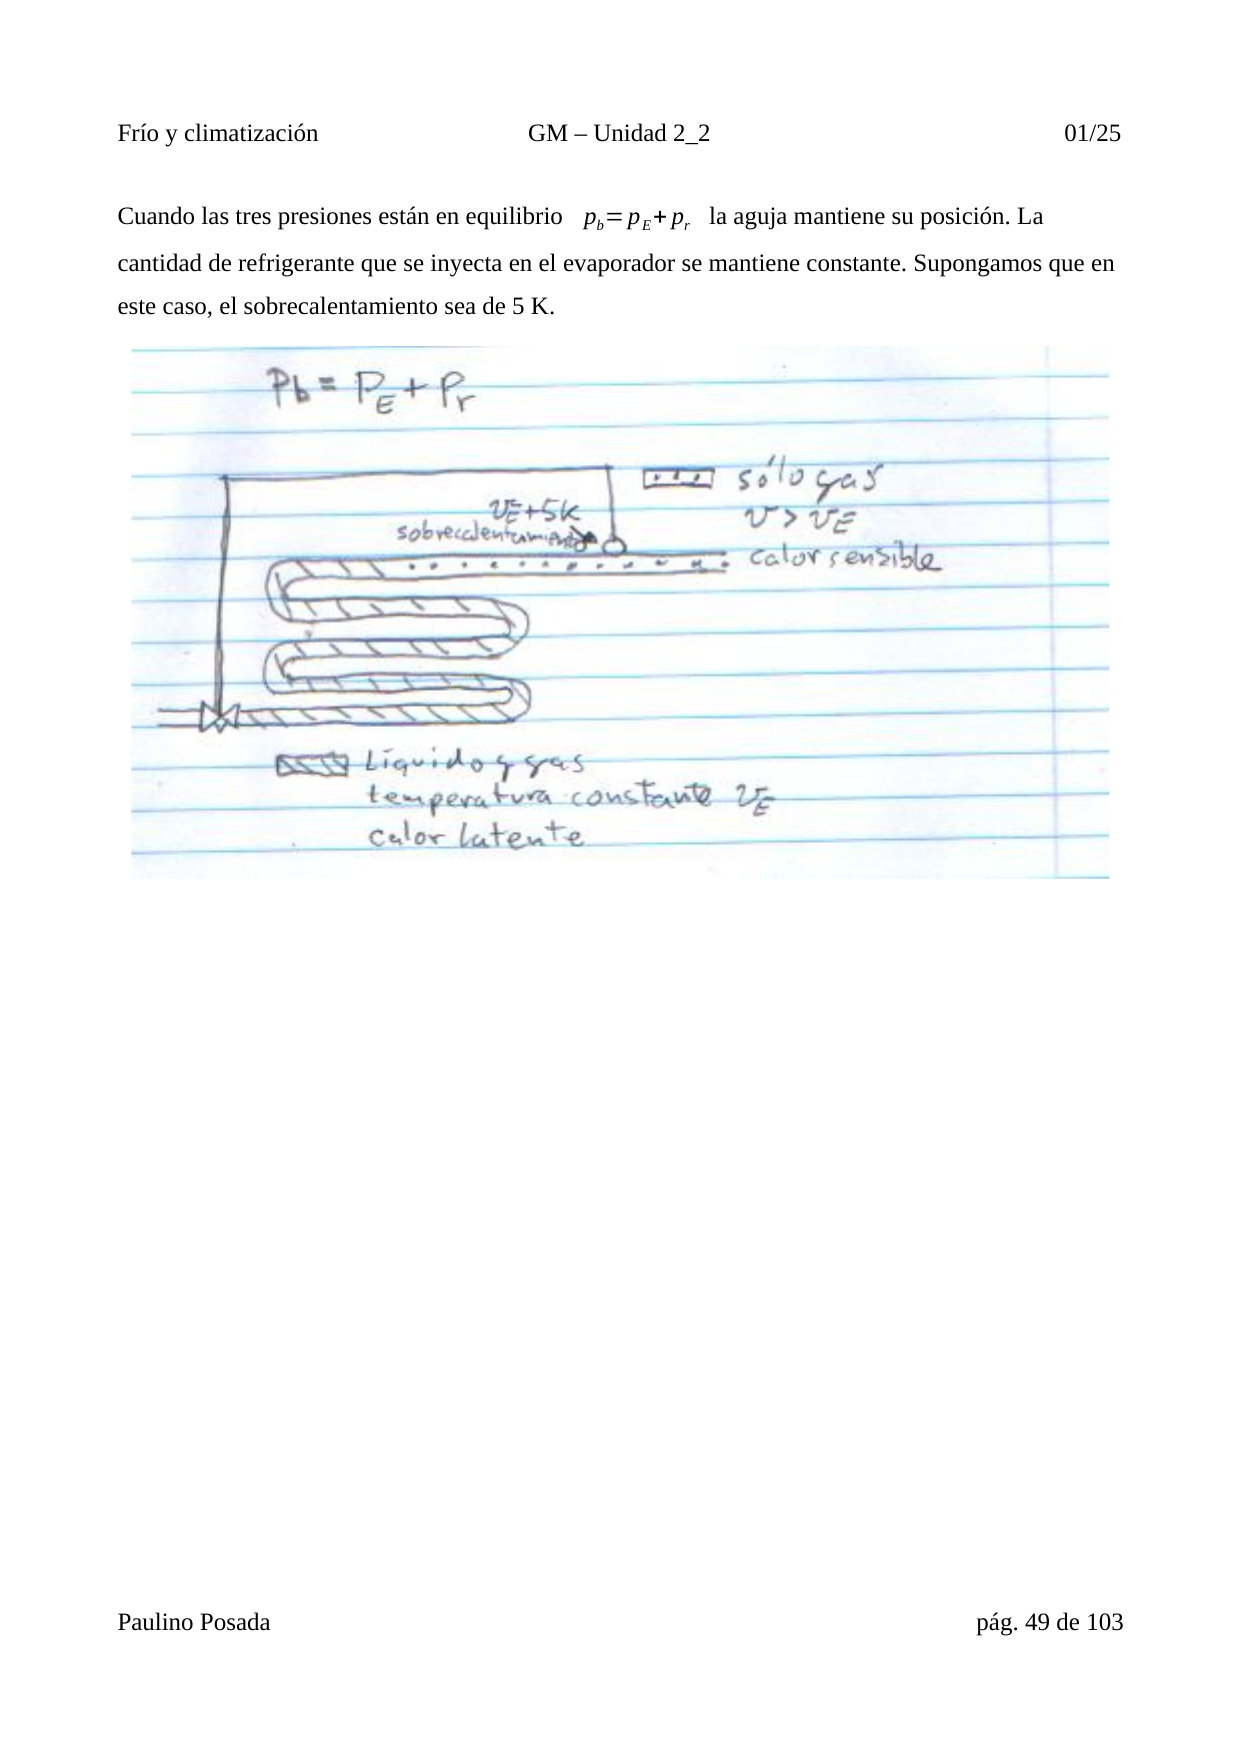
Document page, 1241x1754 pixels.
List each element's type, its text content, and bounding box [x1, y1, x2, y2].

text Cuando las tres presiones están en equilibriola aguja mantiene su posición. La cantidad de refrigerante que se inyecta en el evaporador se mantiene constante. Supongamos que en este caso, el sobrecalentamiento sea de 5 K. [117, 201, 1123, 320]
picture [131, 346, 1110, 879]
